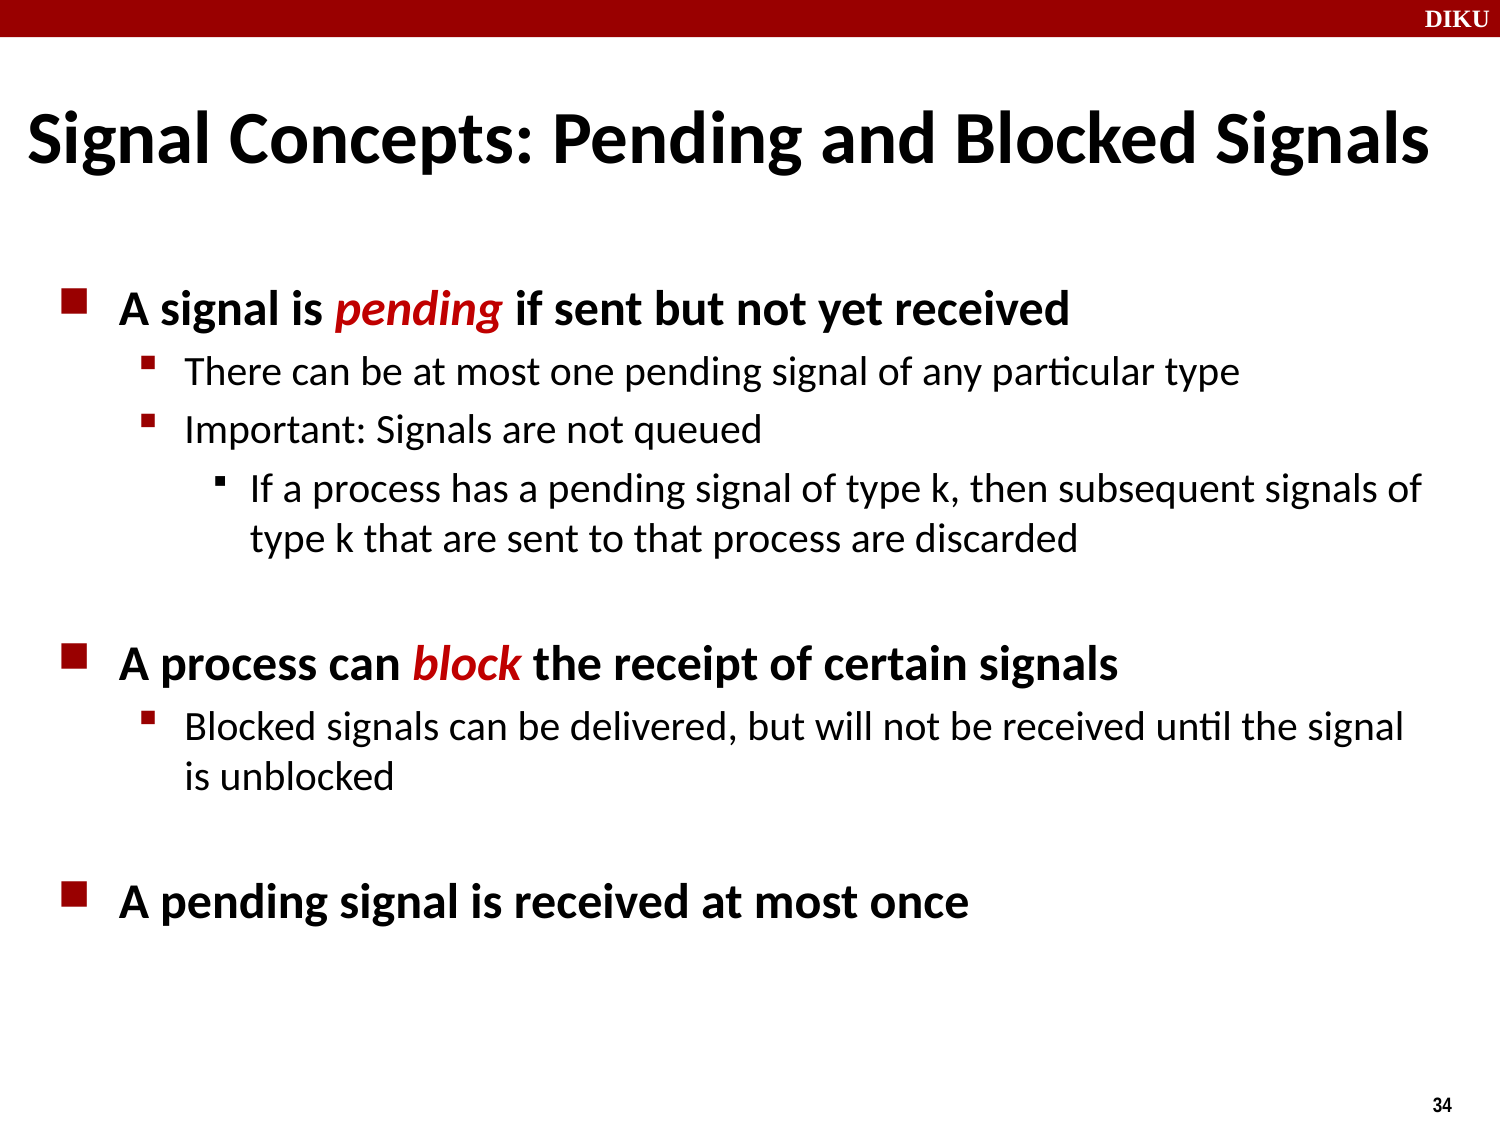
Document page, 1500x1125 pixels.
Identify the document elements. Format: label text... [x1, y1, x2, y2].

text_box A signal is pending if sent but not yet received There can be at most one pending signal of any particular type Important: Signals are not queued If a process has a pending signal of type k, then subsequent signals of type k that are sent to that process are discarded A process can block the receipt of certain signals Blocked signals can be delivered, but will not be received until the signal is unblocked A pending signal is received at most once [47, 267, 1450, 1025]
text_box Signal Concepts: Pending and Blocked Signals [12, 71, 1475, 197]
